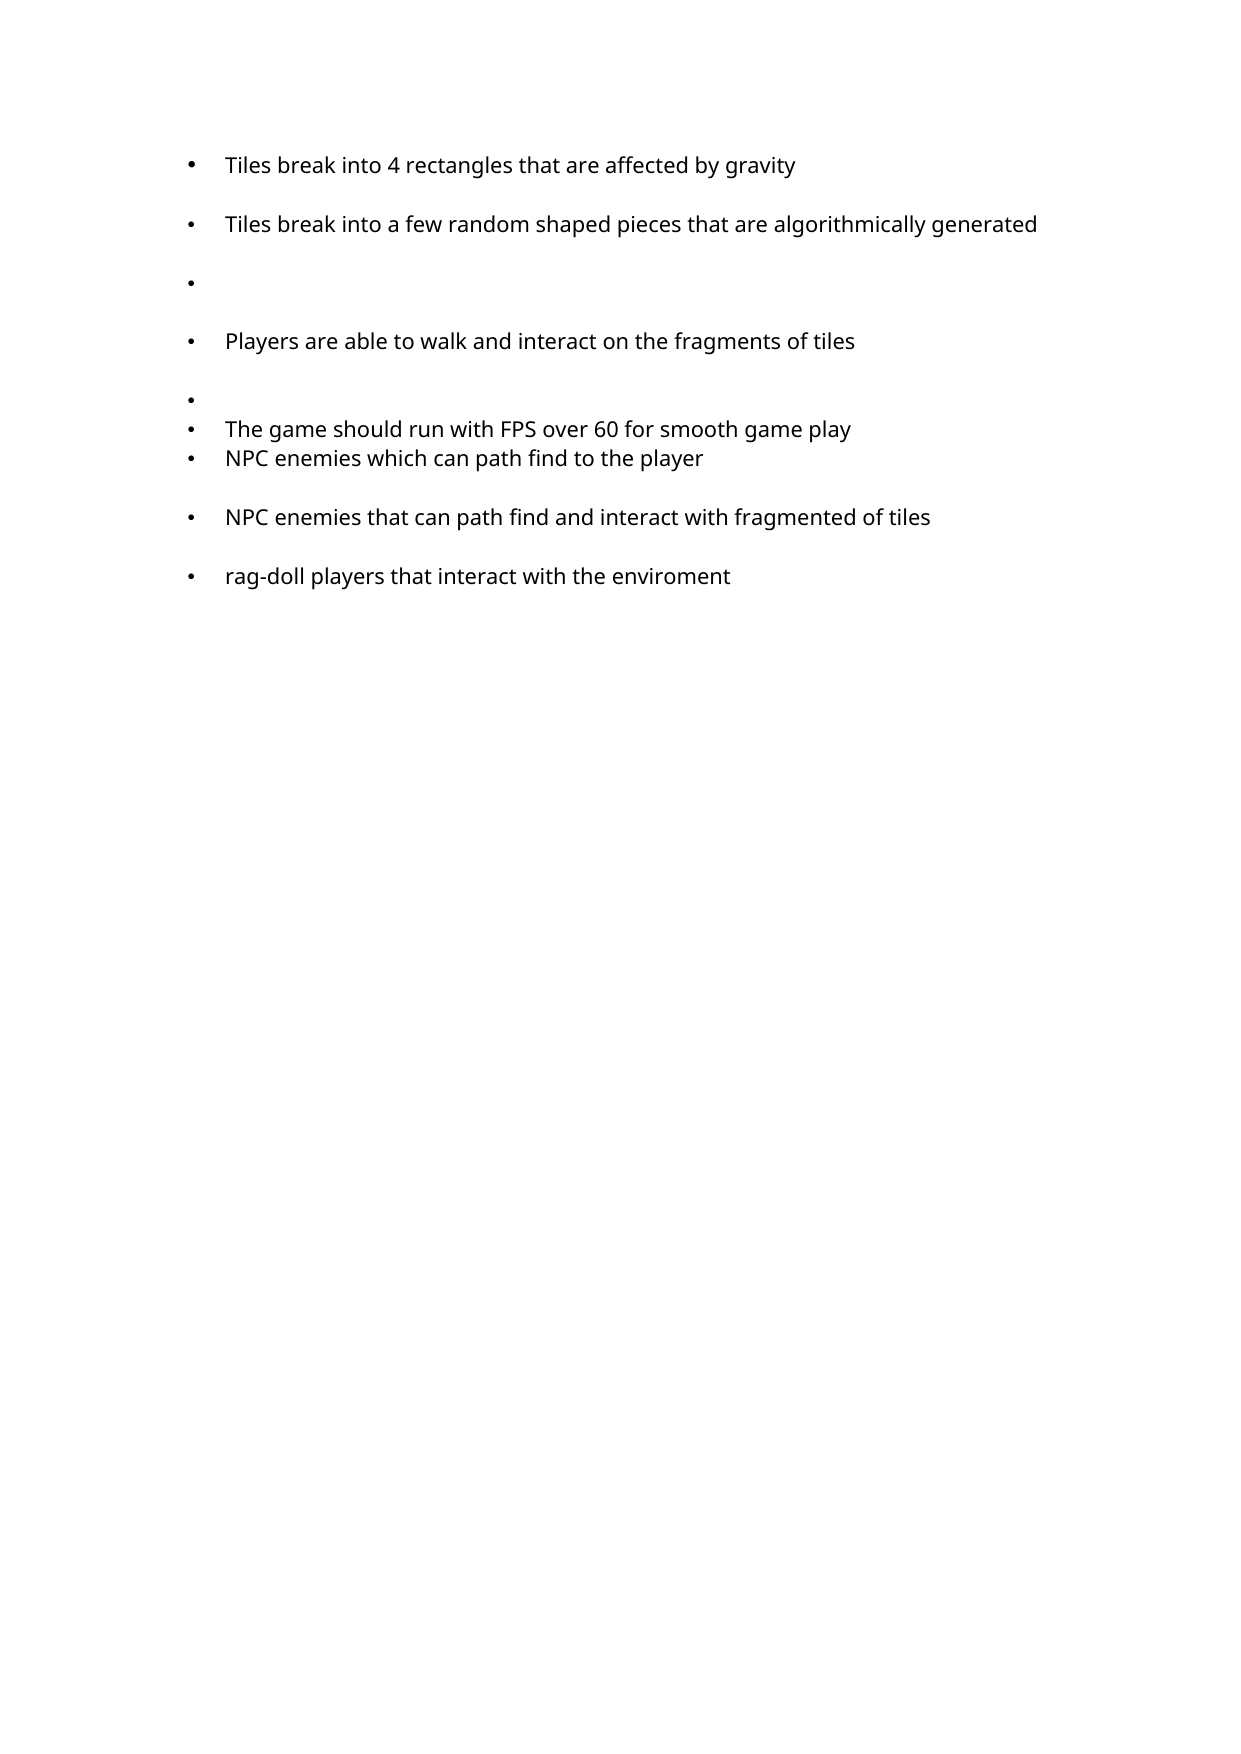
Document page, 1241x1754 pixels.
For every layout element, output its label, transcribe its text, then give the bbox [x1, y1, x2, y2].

list Players are able to walk and interact on the fragments of tiles [187, 326, 1090, 356]
list NPC enemies which can path find to the player [187, 443, 1090, 473]
list rag-doll players that interact with the enviroment [187, 561, 1090, 591]
list Tiles break into 4 rectangles that are affected by gravity [187, 150, 1090, 180]
list NPC enemies that can path find and interact with fragmented of tiles [187, 502, 1090, 532]
list Tiles break into a few random shaped pieces that are algorithmically generated [187, 209, 1090, 239]
list The game should run with FPS over 60 for smooth game play [187, 413, 1090, 443]
